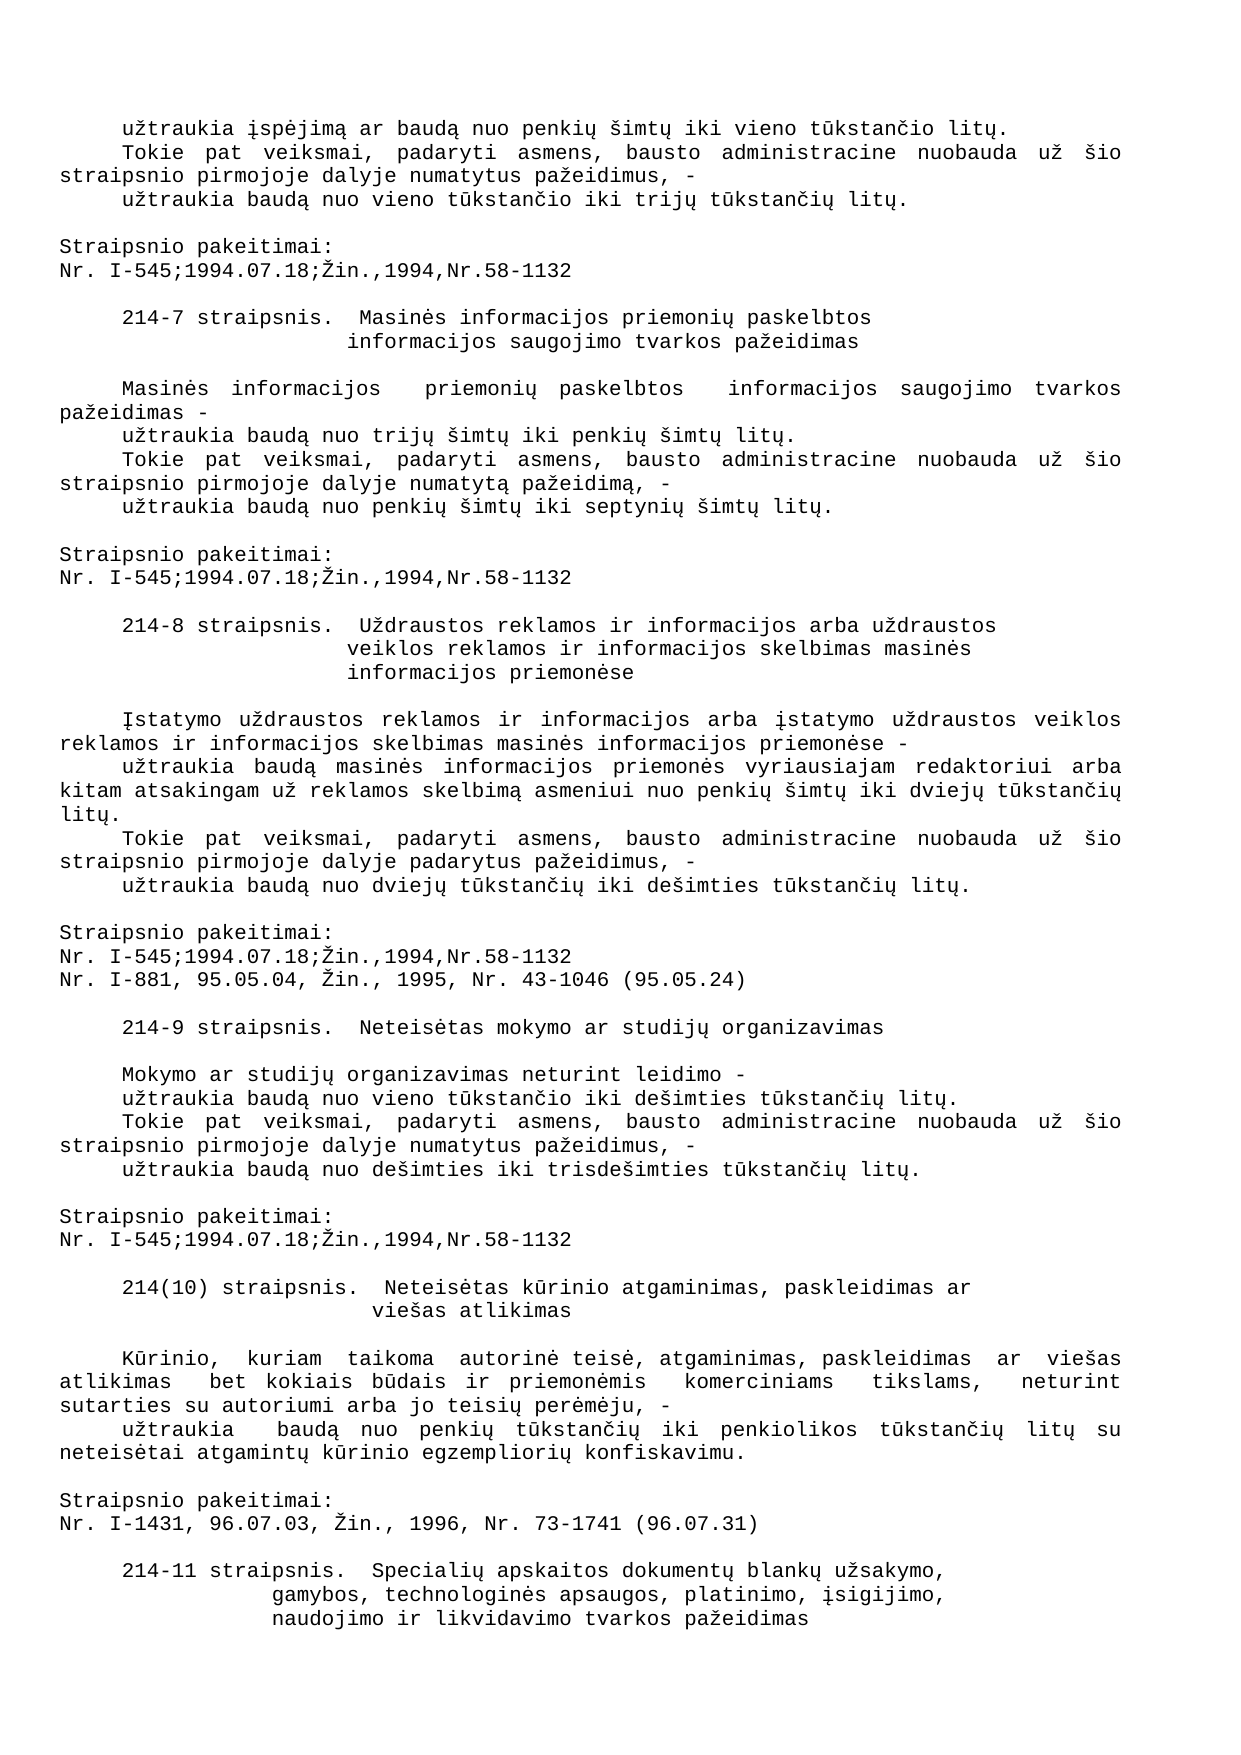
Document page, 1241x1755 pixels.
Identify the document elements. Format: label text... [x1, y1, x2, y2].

text užtraukia baudą nuo trijų šimtų iki penkių šimtų litų. [59, 426, 1122, 449]
text Tokie pat veiksmai, padaryti asmens, bausto administracine nuobauda už šio straipsnio pirmojoje dalyje numatytus pažeidimus, - [59, 1111, 1122, 1158]
text 214-7 straipsnis. Masinės informacijos priemonių paskelbtos [59, 307, 1122, 331]
text Tokie pat veiksmai, padaryti asmens, bausto administracine nuobauda už šio straipsnio pirmojoje dalyje padarytus pažeidimus, - [59, 827, 1122, 875]
text Straipsnio pakeitimai: [59, 1489, 1122, 1513]
text Kūrinio, kuriam taikoma autorinė teisė, atgaminimas, paskleidimas ar viešas atlikimas bet kokiais būdais ir priemonėmis komerciniams tikslams, neturint sutarties su autoriumi arba jo teisių perėmėju, - [59, 1348, 1122, 1419]
text Nr. I-1431, 96.07.03, Žin., 1996, Nr. 73-1741 (96.07.31) [59, 1513, 1122, 1537]
text užtraukia baudą nuo penkių tūkstančių iki penkiolikos tūkstančių litų su neteisėtai atgamintų kūrinio egzempliorių konfiskavimu. [59, 1419, 1122, 1466]
text užtraukia baudą nuo dešimties iki trisdešimties tūkstančių litų. [59, 1158, 1122, 1182]
text Mokymo ar studijų organizavimas neturint leidimo - [59, 1064, 1122, 1088]
text užtraukia baudą masinės informacijos priemonės vyriausiajam redaktoriui arba kitam atsakingam už reklamos skelbimą asmeniui nuo penkių šimtų iki dviejų tūkstančių litų. [59, 757, 1122, 827]
text užtraukia įspėjimą ar baudą nuo penkių šimtų iki vieno tūkstančio litų. [59, 118, 1122, 142]
text Įstatymo uždraustos reklamos ir informacijos arba įstatymo uždraustos veiklos reklamos ir informacijos skelbimas masinės informacijos priemonėse - [59, 709, 1122, 757]
text viešas atlikimas [59, 1300, 1122, 1324]
text užtraukia baudą nuo vieno tūkstančio iki dešimties tūkstančių litų. [59, 1088, 1122, 1111]
text užtraukia baudą nuo penkių šimtų iki septynių šimtų litų. [59, 496, 1122, 520]
text Straipsnio pakeitimai: [59, 544, 1122, 567]
text Tokie pat veiksmai, padaryti asmens, bausto administracine nuobauda už šio straipsnio pirmojoje dalyje numatytą pažeidimą, - [59, 449, 1122, 496]
text užtraukia baudą nuo vieno tūkstančio iki trijų tūkstančių litų. [59, 189, 1122, 213]
text Tokie pat veiksmai, padaryti asmens, bausto administracine nuobauda už šio straipsnio pirmojoje dalyje numatytus pažeidimus, - [59, 142, 1122, 189]
text Masinės informacijos priemonių paskelbtos informacijos saugojimo tvarkos pažeidimas - [59, 378, 1122, 426]
text Nr. I-881, 95.05.04, Žin., 1995, Nr. 43-1046 (95.05.24) [59, 969, 1122, 993]
text informacijos priemonėse [59, 662, 1122, 686]
text informacijos saugojimo tvarkos pažeidimas [59, 331, 1122, 354]
text naudojimo ir likvidavimo tvarkos pažeidimas [59, 1608, 1122, 1631]
text Straipsnio pakeitimai: [59, 236, 1122, 260]
text Straipsnio pakeitimai: [59, 922, 1122, 946]
text veiklos reklamos ir informacijos skelbimas masinės [59, 638, 1122, 662]
text Straipsnio pakeitimai: [59, 1206, 1122, 1229]
text 214-8 straipsnis. Uždraustos reklamos ir informacijos arba uždraustos [59, 615, 1122, 638]
text 214-11 straipsnis. Specialių apskaitos dokumentų blankų užsakymo, [59, 1561, 1122, 1584]
text Nr. I-545;1994.07.18;Žin.,1994,Nr.58-1132 [59, 260, 1122, 284]
text Nr. I-545;1994.07.18;Žin.,1994,Nr.58-1132 [59, 946, 1122, 969]
text Nr. I-545;1994.07.18;Žin.,1994,Nr.58-1132 [59, 567, 1122, 591]
text 214-9 straipsnis. Neteisėtas mokymo ar studijų organizavimas [59, 1017, 1122, 1040]
text užtraukia baudą nuo dviejų tūkstančių iki dešimties tūkstančių litų. [59, 875, 1122, 898]
text gamybos, technologinės apsaugos, platinimo, įsigijimo, [59, 1584, 1122, 1608]
text Nr. I-545;1994.07.18;Žin.,1994,Nr.58-1132 [59, 1229, 1122, 1253]
text 214(10) straipsnis. Neteisėtas kūrinio atgaminimas, paskleidimas ar [59, 1277, 1122, 1300]
